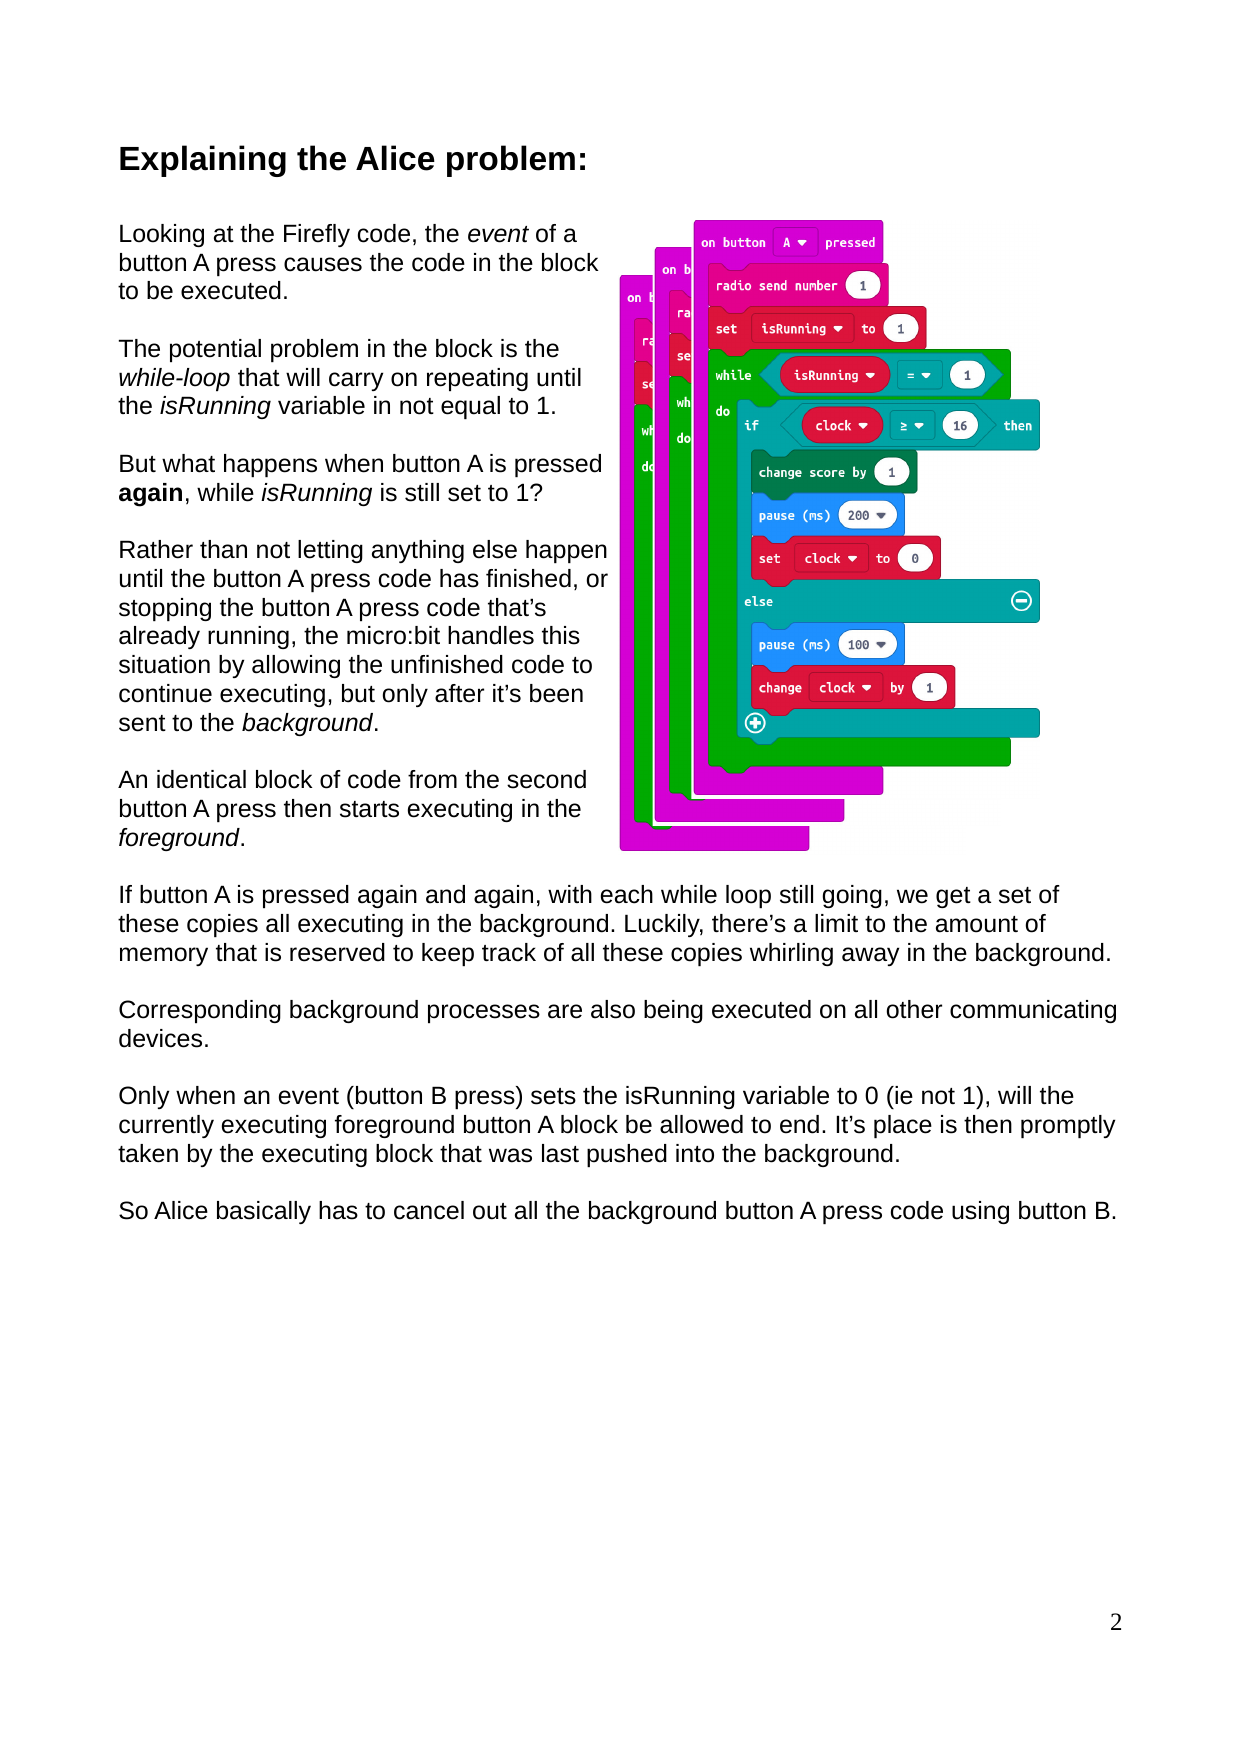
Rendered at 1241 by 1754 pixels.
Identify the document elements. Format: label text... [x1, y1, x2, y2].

text Looking at the Firefly code, the event of a button A press causes the code in the block to be executed. [118, 219, 1122, 305]
subtitle Explaining the Alice problem: [118, 139, 1122, 178]
text Corresponding background processes are also being executed on all other communicating devices. [118, 995, 1122, 1053]
text If button A is pressed again and again, with each while loop still going, we get a set of these copies all executing in the background. Luckily, there’s a limit to the amount of memory that is reserved to keep track of all these copies whirling away in the background. [118, 880, 1122, 966]
picture [617, 220, 1041, 855]
text An identical block of code from the second button A press then starts executing in the foreground. [118, 765, 617, 851]
text Rather than not letting anything else happen until the button A press code has finished, or stopping the button A press code that’s already running, the micro:bit handles this situation by allowing the unfinished code to continue executing, but only after it’s been sent to the background. [118, 535, 617, 736]
text [967, 765, 1122, 851]
text Only when an event (button B press) sets the isRunning variable to 0 (ie not 1), will the currently executing foreground button A block be allowed to end. It’s place is then promptly taken by the executing block that was last pushed into the background. [118, 1081, 1122, 1168]
text The potential problem in the block is the while-loop that will carry on repeating until the isRunning variable in not equal to 1. [118, 334, 617, 420]
text [1041, 449, 1122, 506]
text [1041, 334, 1122, 420]
text But what happens when button A is pressed again, while isRunning is still set to 1? [118, 449, 617, 506]
text [1041, 535, 1122, 736]
text So Alice basically has to cancel out all the background button A press code using button B. [118, 1196, 1122, 1225]
